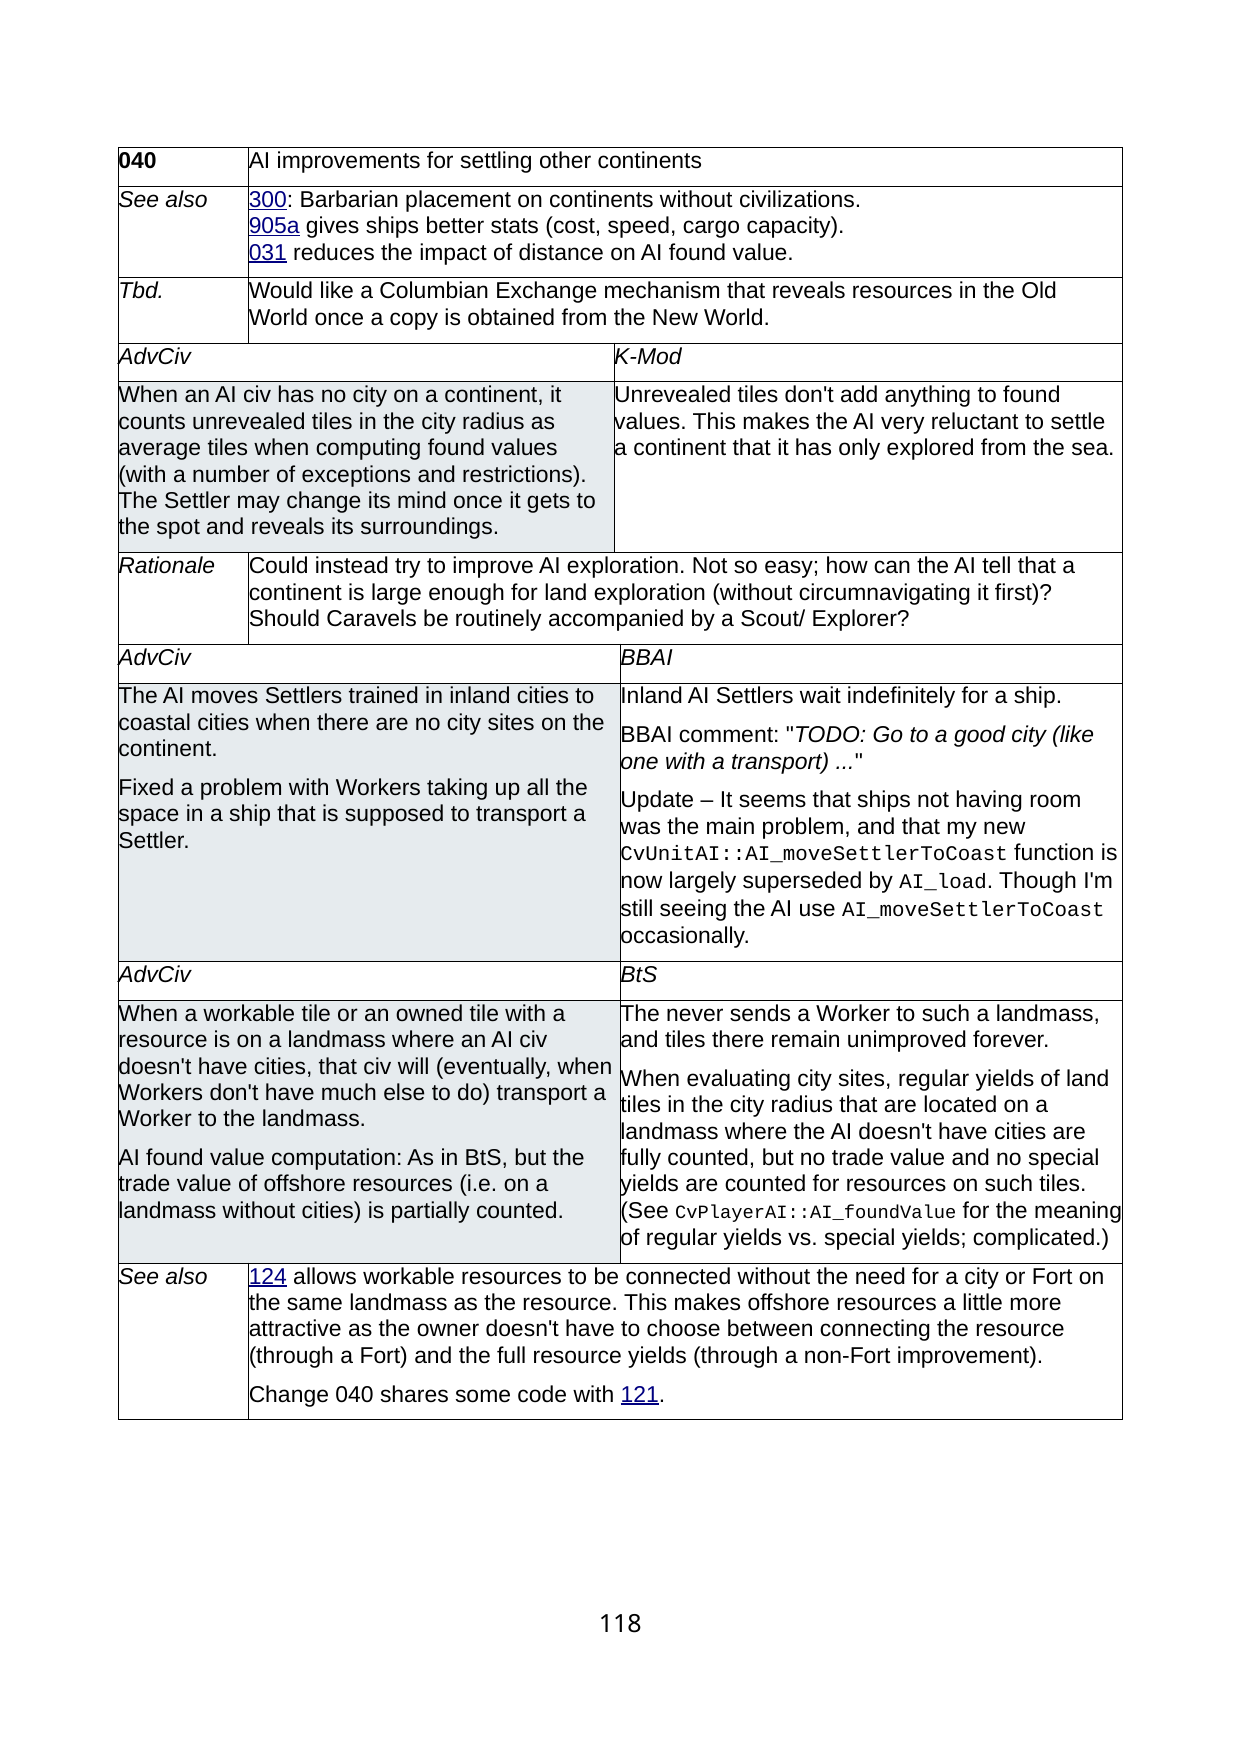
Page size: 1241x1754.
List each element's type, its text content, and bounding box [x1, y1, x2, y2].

table_cell K-Mod [615, 344, 1122, 381]
table_cell 300: Barbarian placement on continents without civilizations. 905a gives ships better stats (cost, speed, cargo capacity). 031 reduces the impact of distance on AI found value. [249, 187, 1122, 277]
table_cell When an AI civ has no city on a continent, it counts unrevealed tiles in the city radius as average tiles when computing found values (with a number of exceptions and restrictions). The Settler may change its mind once it gets to the spot and reveals its surroundings. [119, 382, 614, 552]
table_cell BBAI [621, 645, 1122, 682]
table_cell Inland AI Settlers wait indefinitely for a ship. BBAI comment: "TODO: Go to a good city (like one with a transport) ..." Update – It seems that ships not having room was the main problem, and that my new CvUnitAI::AI_moveSettlerToCoast function is now largely superseded by AI_load. Though I'm still seeing the AI use AI_moveSettlerToCoast occasionally. [621, 684, 1122, 961]
table_cell The AI moves Settlers trained in inland cities to coastal cities when there are no city sites on the continent. Fixed a problem with Workers taking up all the space in a ship that is supposed to transport a Settler. [119, 684, 620, 961]
table_cell Tbd. [119, 278, 248, 342]
table_cell 124 allows workable resources to be connected without the need for a city or Fort on the same landmass as the resource. This makes offshore resources a little more attractive as the owner doesn't have to choose between connecting the resource (through a Fort) and the full resource yields (through a non-Fort improvement). Change 040 shares some code with 121. [249, 1264, 1122, 1419]
table_cell AdvCiv [119, 645, 620, 682]
table_header 040 [119, 148, 248, 186]
table_cell BtS [621, 962, 1122, 1000]
table_cell When a workable tile or an owned tile with a resource is on a landmass where an AI civ doesn't have cities, that civ will (eventually, when Workers don't have much else to do) transport a Worker to the landmass. AI found value computation: As in BtS, but the trade value of offshore resources (i.e. on a landmass without cities) is partially counted. [119, 1001, 620, 1263]
table_cell Would like a Columbian Exchange mechanism that reveals resources in the Old World once a copy is obtained from the New World. [249, 278, 1122, 342]
table_cell AdvCiv [119, 344, 614, 381]
table_cell See also [119, 187, 248, 277]
table_header AI improvements for settling other continents [249, 148, 1122, 186]
table_cell AdvCiv [119, 962, 620, 1000]
table_cell Unrevealed tiles don't add anything to found values. This makes the AI very reluctant to settle a continent that it has only explored from the sea. [615, 382, 1122, 552]
table_cell Rationale [119, 553, 248, 643]
table_cell Could instead try to improve AI exploration. Not so easy; how can the AI tell that a continent is large enough for land exploration (without circumnavigating it first)? Should Caravels be routinely accompanied by a Scout/ Explorer? [249, 553, 1122, 643]
table_cell See also [119, 1264, 248, 1419]
table_cell The never sends a Worker to such a landmass, and tiles there remain unimproved forever. When evaluating city sites, regular yields of land tiles in the city radius that are located on a landmass where the AI doesn't have cities are fully counted, but no trade value and no special yields are counted for resources on such tiles. (See CvPlayerAI::AI_foundValue for the meaning of regular yields vs. special yields; complicated.) [621, 1001, 1122, 1263]
